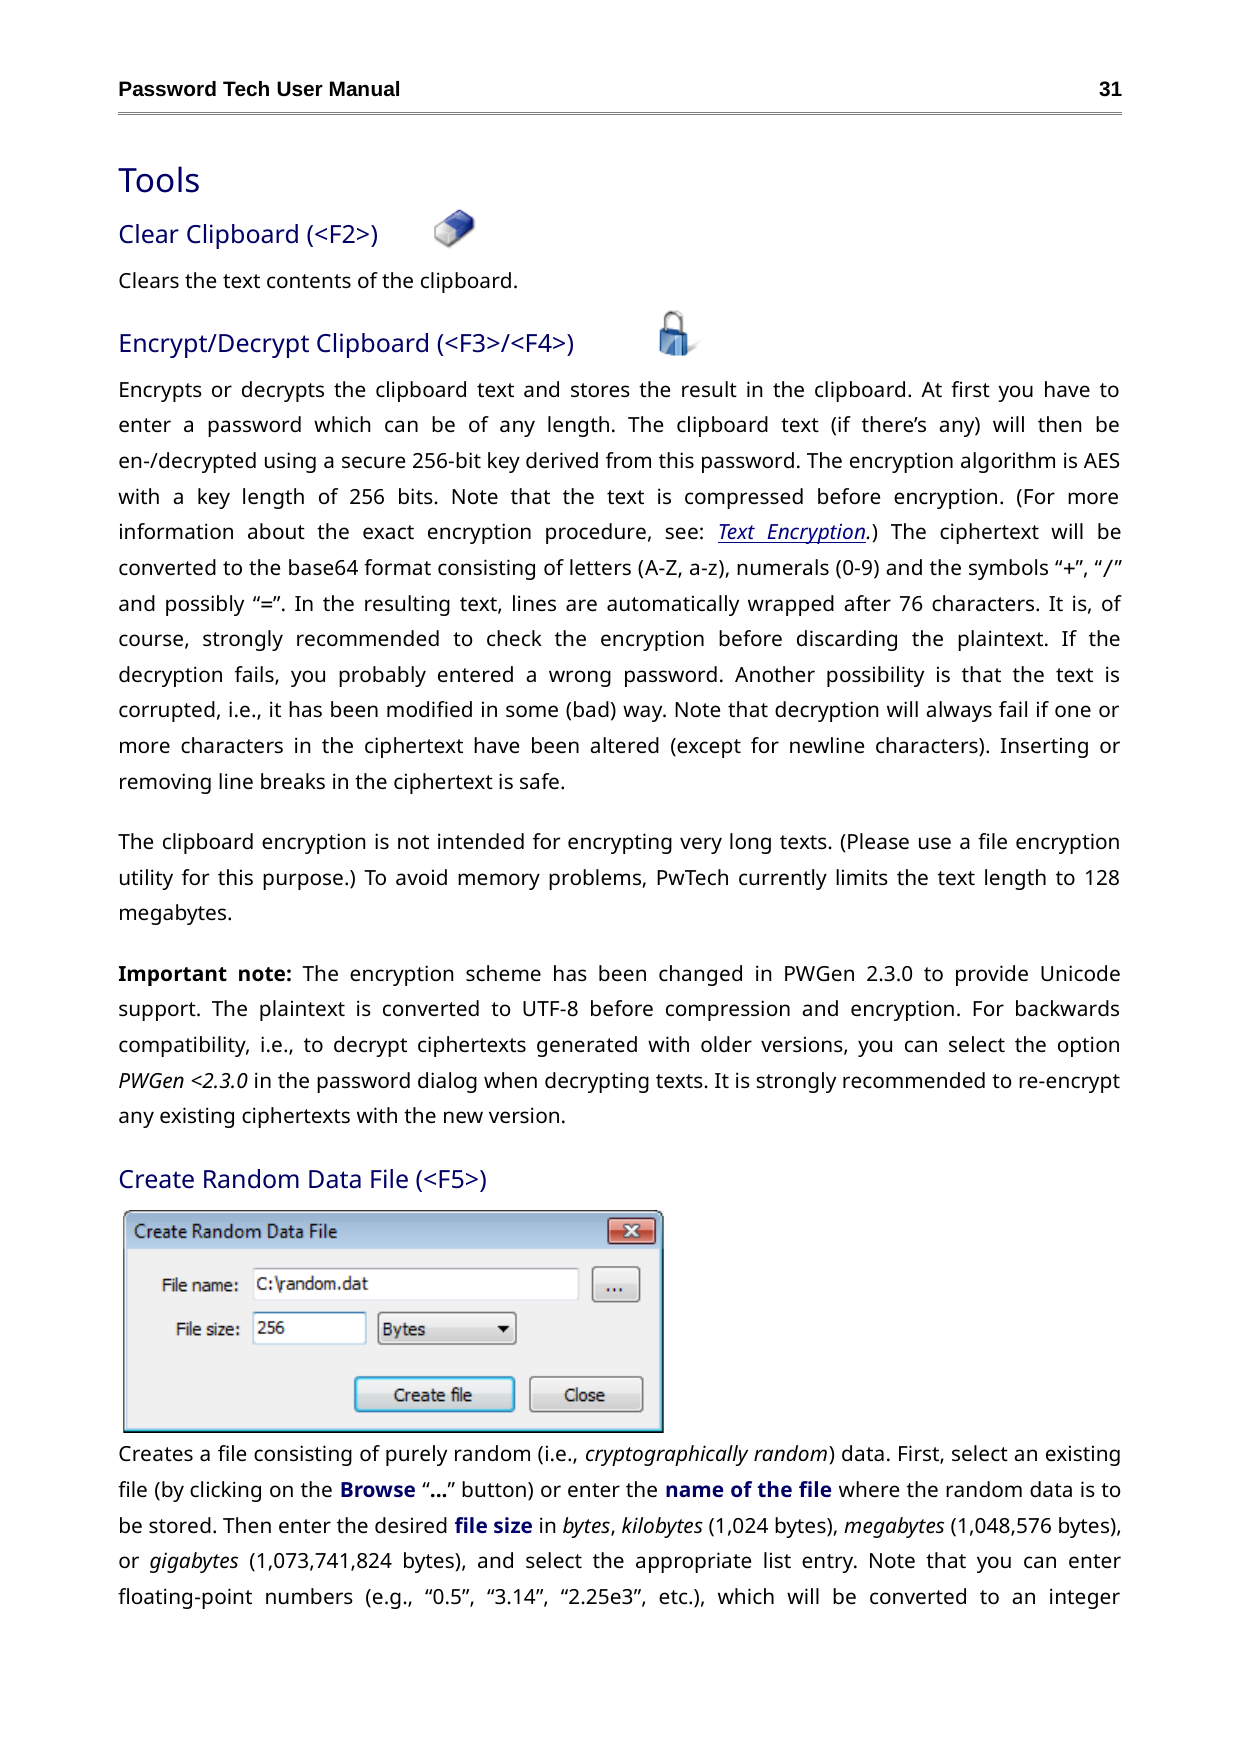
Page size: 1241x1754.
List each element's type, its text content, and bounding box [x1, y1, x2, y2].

subtitle Tools [118, 156, 1122, 202]
subtitle Clear Clipboard (<F2>) [118, 217, 424, 251]
text Important note: The encryption scheme has been changed in PWGen 2.3.0 to provide Unicode support. The plaintext is converted to UTF-8 before compression and encryption. For backwards compatibility, i.e., to decrypt ciphertexts generated with older versions, you can select the option PWGen <2.3.0 in the password dialog when decrypting texts. It is strongly recommended to re-encrypt any existing ciphertexts with the new version. [118, 959, 1122, 1130]
subtitle Create Random Data File (<F5>) [118, 1162, 1122, 1196]
subtitle [708, 326, 1122, 360]
picture [123, 1210, 664, 1433]
text Clears the text contents of the clipboard. [118, 266, 1122, 294]
text Creates a file consisting of purely random (i.e., cryptographically random) data. First, select an existing file (by clicking on the Browse “...” button) or enter the name of the file where the random data is to be stored. Then enter the desired file size in bytes, kilobytes (1,024 bytes), megabytes (1,048,576 bytes), or gigabytes (1,073,741,824 bytes), and select the appropriate list entry. Note that you can enter floating-point numbers (e.g., “0.5”, “3.14”, “2.25e3”, etc.), which will be converted to an integer [118, 1433, 1122, 1610]
subtitle Encrypt/Decrypt Clipboard (<F3>/<F4>) [118, 326, 645, 360]
picture [645, 302, 708, 363]
subtitle [482, 217, 1122, 251]
text The clipboard encryption is not intended for encrypting very long texts. (Please use a file encryption utility for this purpose.) To avoid memory problems, PwTech currently limits the text length to 128 megabytes. [118, 827, 1122, 927]
text Encrypts or decrypts the clipboard text and stores the result in the clipboard. At first you have to enter a password which can be of any length. The clipboard text (if there’s any) will then be en-/decrypted using a secure 256-bit key derived from this password. The encryption algorithm is AES with a key length of 256 bits. Note that the text is compressed before encryption. (For more information about the exact encryption procedure, see: Text Encryption.) The ciphertext will be converted to the base64 format consisting of letters (A-Z, a-z), numerals (0-9) and the symbols “+”, “/” and possibly “=”. In the resulting text, lines are automatically wrapped after 76 characters. It is, of course, strongly recommended to check the encryption before discarding the plaintext. If the decryption fails, you probably entered a wrong password. Another possibility is that the text is corrupted, i.e., it has been modified in some (bad) way. Note that decryption will always fail if one or more characters in the ciphertext have been altered (except for newline characters). Inserting or removing line breaks in the ciphertext is safe. [118, 375, 1122, 795]
picture [424, 202, 482, 254]
